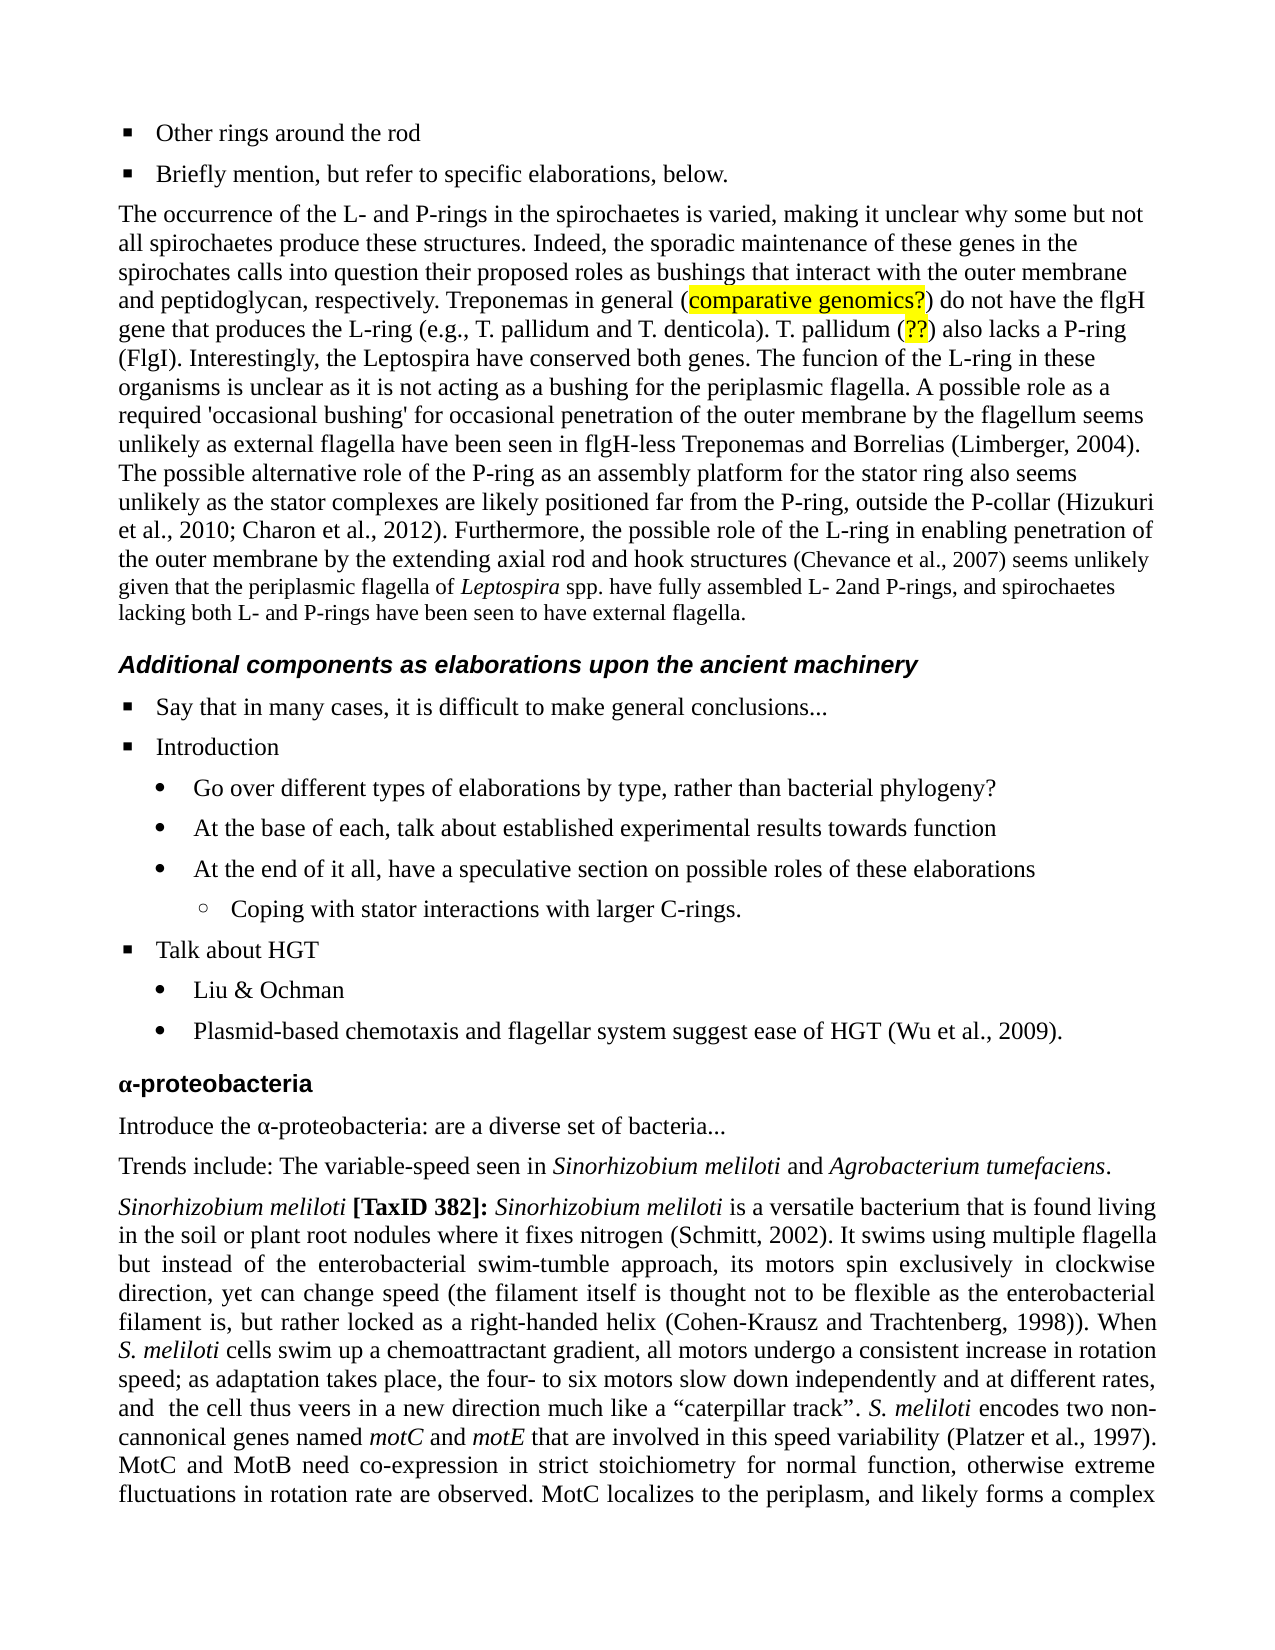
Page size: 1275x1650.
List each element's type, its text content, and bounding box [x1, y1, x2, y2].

list Go over different types of elaborations by type, rather than bacterial phylogeny? [156, 773, 1157, 801]
list Other rings around the rod [118, 118, 1157, 147]
list At the end of it all, have a speculative section on possible roles of these elaborations [156, 854, 1157, 882]
text The occurrence of the L- and P-rings in the spirochaetes is varied, making it unclear why some but not all spirochaetes produce these structures. Indeed, the sporadic maintenance of these genes in the spirochates calls into question their proposed roles as bushings that interact with the outer membrane and peptidoglycan, respectively. Treponemas in general (comparative genomics?) do not have the flgH gene that produces the L-ring (e.g., T. pallidum and T. denticola). T. pallidum (??) also lacks a P-ring (FlgI). Interestingly, the Leptospira have conserved both genes. The funcion of the L-ring in these organisms is unclear as it is not acting as a bushing for the periplasmic flagella. A possible role as a required 'occasional bushing' for occasional penetration of the outer membrane by the flagellum seems unlikely as external flagella have been seen in flgH-less Treponemas and Borrelias (Limberger, 2004). The possible alternative role of the P-ring as an assembly platform for the stator ring also seems unlikely as the stator complexes are likely positioned far from the P-ring, outside the P-collar (Hizukuri et al., 2010; Charon et al., 2012). Furthermore, the possible role of the L-ring in enabling penetration of the outer membrane by the extending axial rod and hook structures (Chevance et al., 2007) seems unlikely given that the periplasmic flagella of Leptospira spp. have fully assembled L- 2and P-rings, and spirochaetes lacking both L- and P-rings have been seen to have external flagella. [118, 199, 1157, 626]
list Talk about HGT [118, 935, 1157, 963]
text Introduce the α-proteobacteria: are a diverse set of bacteria... [118, 1111, 1157, 1139]
list Say that in many cases, it is difficult to make general conclusions... [118, 692, 1157, 720]
list Introduction [118, 732, 1157, 761]
list At the base of each, talk about established experimental results towards function [156, 813, 1157, 842]
list Liu & Ochman [156, 975, 1157, 1004]
text Sinorhizobium meliloti [TaxID 382]: Sinorhizobium meliloti is a versatile bacterium that is found living in the soil or plant root nodules where it fixes nitrogen (Schmitt, 2002). It swims using multiple flagella but instead of the enterobacterial swim-tumble approach, its motors spin exclusively in clockwise direction, yet can change speed (the filament itself is thought not to be flexible as the enterobacterial filament is, but rather locked as a right-handed helix (Cohen-Krausz and Trachtenberg, 1998)). When S. meliloti cells swim up a chemoattractant gradient, all motors undergo a consistent increase in rotation speed; as adaptation takes place, the four- to six motors slow down independently and at different rates, and the cell thus veers in a new direction much like a “caterpillar track”. S. meliloti encodes two non-cannonical genes named motC and motE that are involved in this speed variability (Platzer et al., 1997). MotC and MotB need co-expression in strict stoichiometry for normal function, otherwise extreme fluctuations in rotation rate are observed. MotC localizes to the periplasm, and likely forms a complex [118, 1192, 1157, 1508]
list Plasmid-based chemotaxis and flagellar system suggest ease of HGT (Wu et al., 2009). [156, 1016, 1157, 1044]
list Coping with stator interactions with larger C-rings. [193, 894, 1157, 923]
subtitle Additional components as elaborations upon the ancient machinery [118, 651, 1157, 679]
text Trends include: The variable-speed seen in Sinorhizobium meliloti and Agrobacterium tumefaciens. [118, 1151, 1157, 1180]
list Briefly mention, but refer to specific elaborations, below. [118, 159, 1157, 187]
subtitle α-proteobacteria [118, 1069, 1157, 1098]
